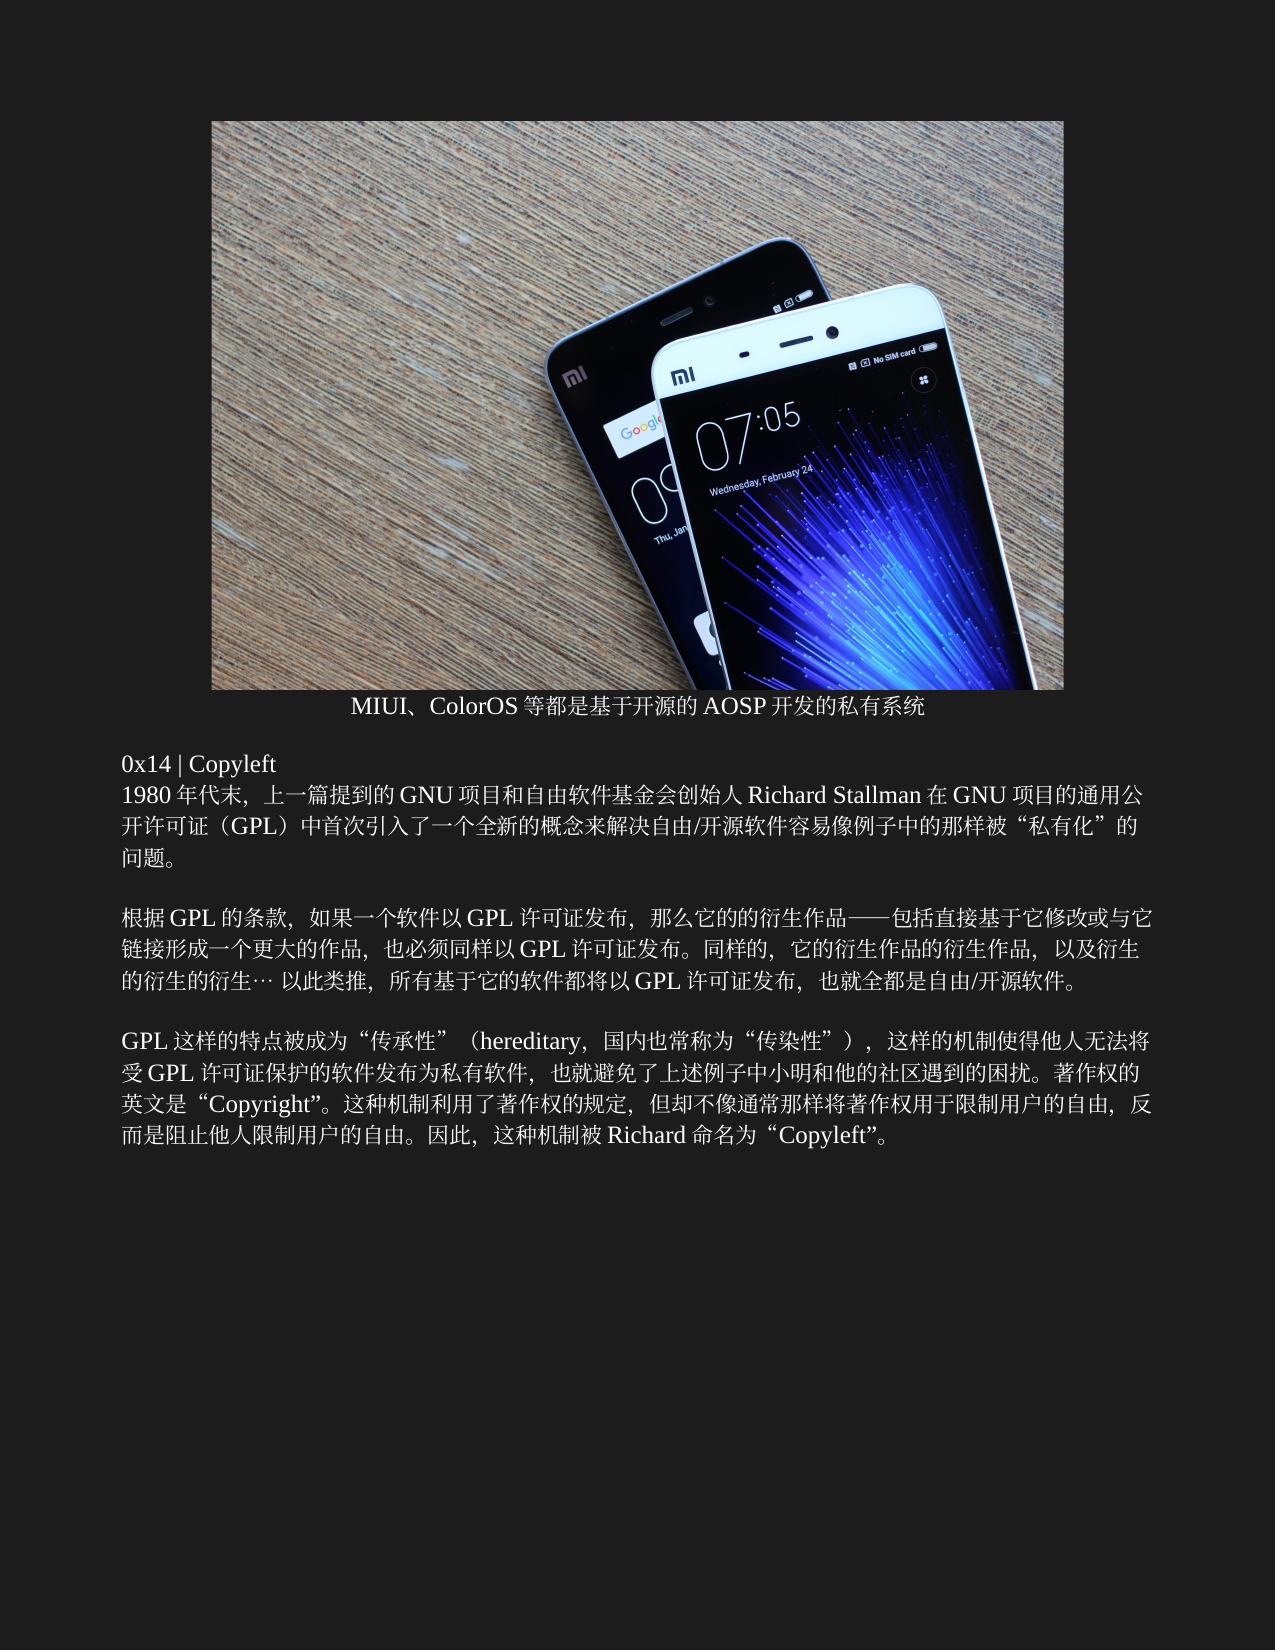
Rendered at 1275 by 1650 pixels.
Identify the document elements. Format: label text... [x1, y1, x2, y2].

text GPL这样的特点被成为“传承性”（hereditary，国内也常称为“传染性”），这样的机制使得他人无法将受GPL许可证保护的软件发布为私有软件，也就避免了上述例子中小明和他的社区遇到的困扰。著作权的英文是“Copyright”。这种机制利用了著作权的规定，但却不像通常那样将著作权用于限制用户的自由，反而是阻止他人限制用户的自由。因此，这种机制被Richard命名为“Copyleft”。 [121, 1024, 1154, 1150]
text 0x14 | Copyleft [121, 749, 1154, 778]
picture [211, 121, 1064, 690]
text 根据GPL的条款，如果一个软件以GPL许可证发布，那么它的的衍生作品——包括直接基于它修改或与它链接形成一个更大的作品，也必须同样以GPL许可证发布。同样的，它的衍生作品的衍生作品，以及衍生的衍生的衍生… 以此类推，所有基于它的软件都将以GPL许可证发布，也就全都是自由/开源软件。 [121, 901, 1154, 996]
text MIUI、ColorOS等都是基于开源的AOSP开发的私有系统 [121, 690, 1154, 721]
text 1980年代末，上一篇提到的GNU项目和自由软件基金会创始人Richard Stallman在GNU项目的通用公开许可证（GPL）中首次引入了一个全新的概念来解决自由/开源软件容易像例子中的那样被“私有化”的问题。 [121, 778, 1154, 872]
